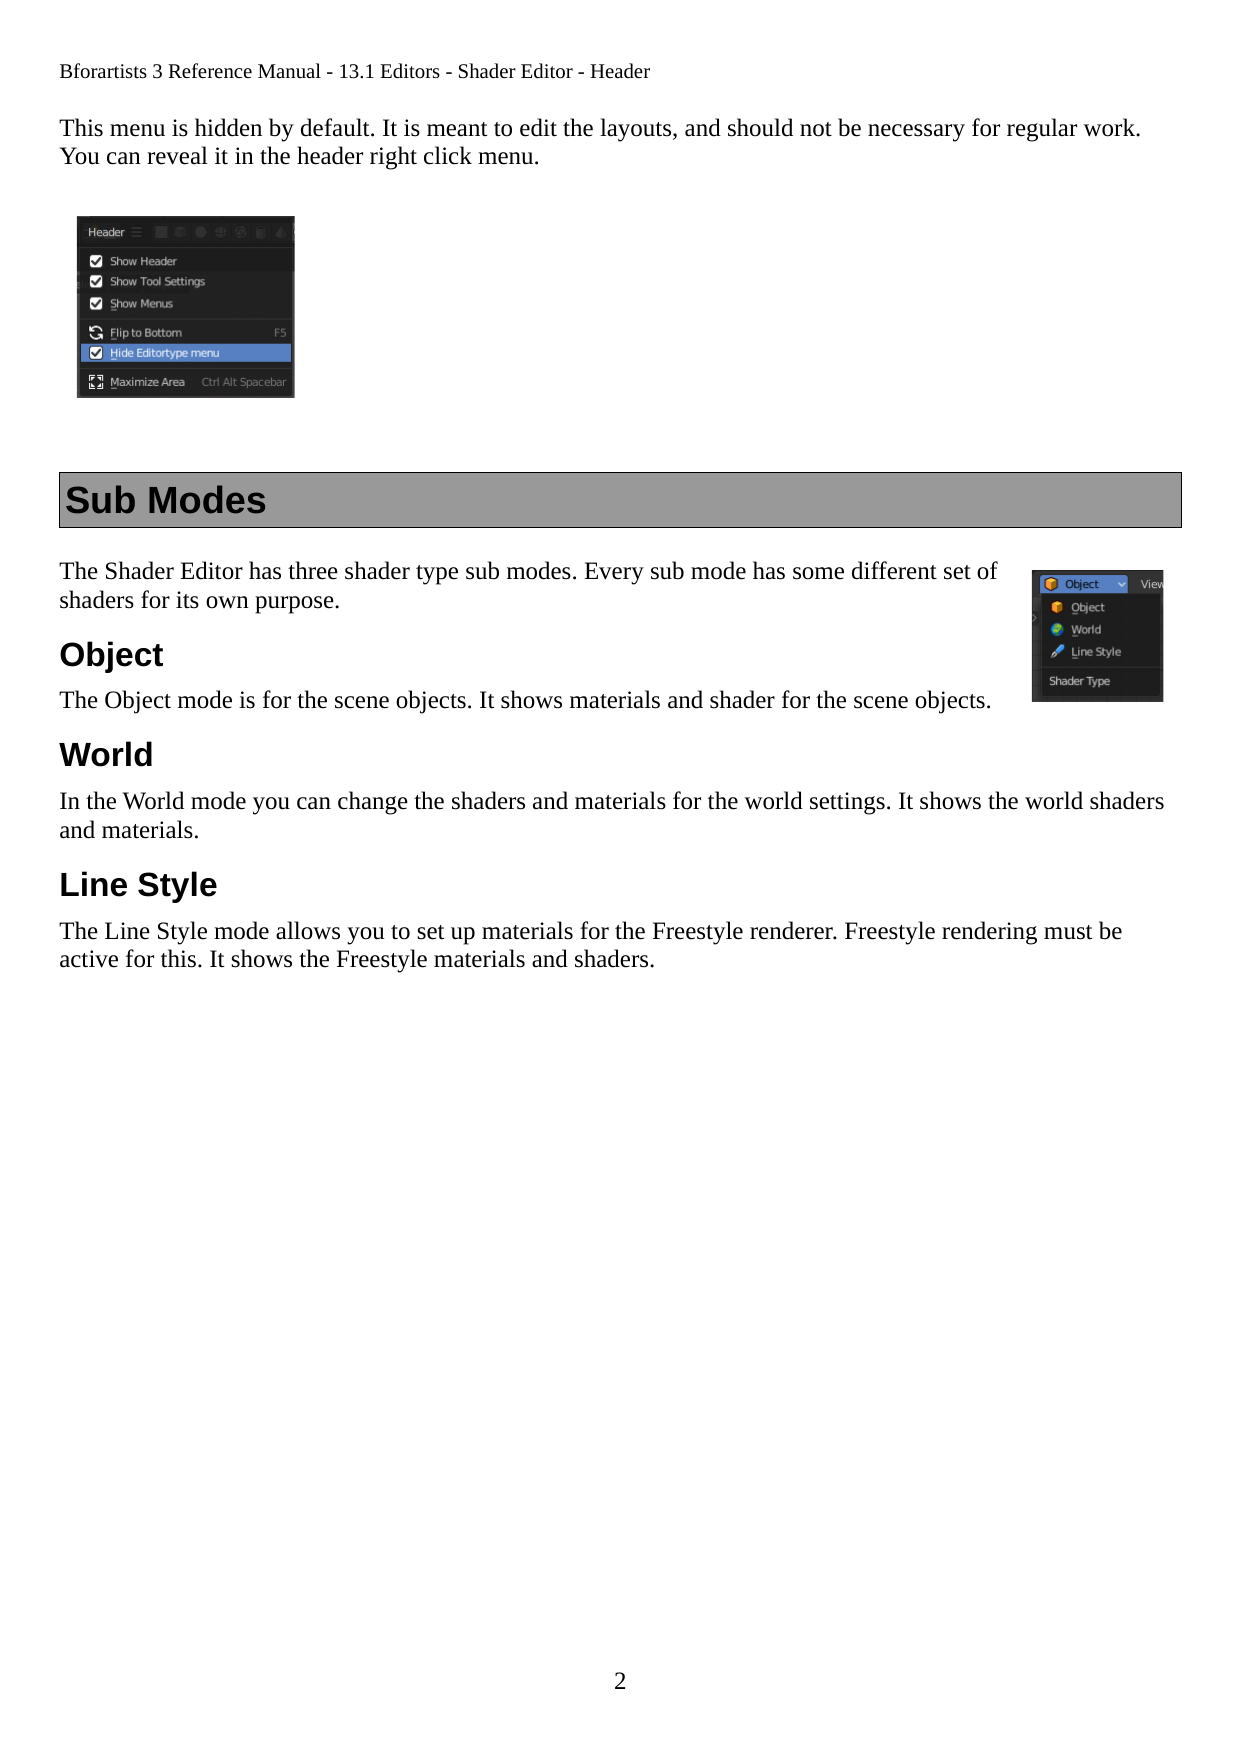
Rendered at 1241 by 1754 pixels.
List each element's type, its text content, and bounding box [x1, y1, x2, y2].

text The Shader Editor has three shader type sub modes. Every sub mode has some different set of shaders for its own purpose. [59, 556, 1181, 614]
table_header Sub Modes [60, 473, 1181, 527]
picture [76, 216, 295, 398]
text This menu is hidden by default. It is meant to edit the layouts, and should not be necessary for regular work. You can reveal it in the header right click menu. [59, 113, 1181, 170]
text In the World mode you can change the shaders and materials for the world settings. It shows the world shaders and materials. [59, 786, 1181, 844]
subtitle Line Style [59, 865, 1181, 903]
picture [1031, 570, 1164, 702]
text The Object mode is for the scene objects. It shows materials and shader for the scene objects. [59, 686, 1181, 714]
subtitle Object [59, 634, 1031, 673]
subtitle World [59, 735, 1181, 774]
text The Line Style mode allows you to set up materials for the Freestyle renderer. Freestyle rendering must be active for this. It shows the Freestyle materials and shaders. [59, 916, 1181, 973]
subtitle [1164, 634, 1181, 673]
